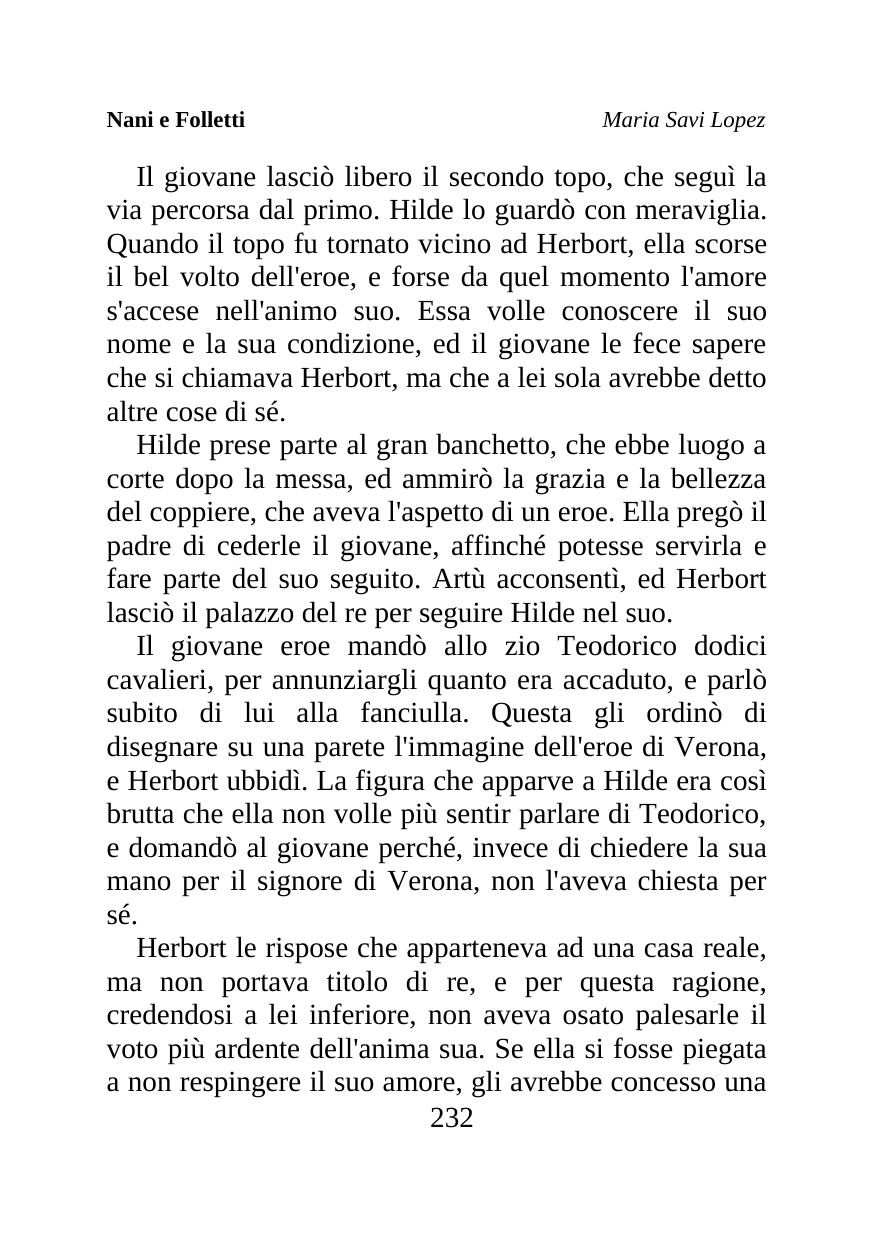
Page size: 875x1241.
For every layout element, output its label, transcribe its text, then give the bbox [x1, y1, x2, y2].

text Herbort le rispose che apparteneva ad una casa reale, ma non portava titolo di re, e per questa ragione, credendosi a lei inferiore, non aveva osato palesarle il voto più ardente dell'anima sua. Se ella si fosse piegata a non respingere il suo amore, gli avrebbe concesso una [106, 930, 768, 1098]
text Il giovane lasciò libero il secondo topo, che seguì la via percorsa dal primo. Hilde lo guardò con meraviglia. Quando il topo fu tornato vicino ad Herbort, ella scorse il bel volto dell'eroe, e forse da quel momento l'amore s'accese nell'animo suo. Essa volle conoscere il suo nome e la sua condizione, ed il giovane le fece sapere che si chiamava Herbort, ma che a lei sola avrebbe detto altre cose di sé. [106, 159, 768, 427]
text Hilde prese parte al gran banchetto, che ebbe luogo a corte dopo la messa, ed ammirò la grazia e la bellezza del coppiere, che aveva l'aspetto di un eroe. Ella pregò il padre di cederle il giovane, affinché potesse servirla e fare parte del suo seguito. Artù acconsentì, ed Herbort lasciò il palazzo del re per seguire Hilde nel suo. [106, 427, 768, 628]
text Il giovane eroe mandò allo zio Teodorico dodici cavalieri, per annunziargli quanto era accaduto, e parlò subito di lui alla fanciulla. Questa gli ordinò di disegnare su una parete l'immagine dell'eroe di Verona, e Herbort ubbidì. La figura che apparve a Hilde era così brutta che ella non volle più sentir parlare di Teodorico, e domandò al giovane perché, invece di chiedere la sua mano per il signore di Verona, non l'aveva chiesta per sé. [106, 628, 768, 930]
